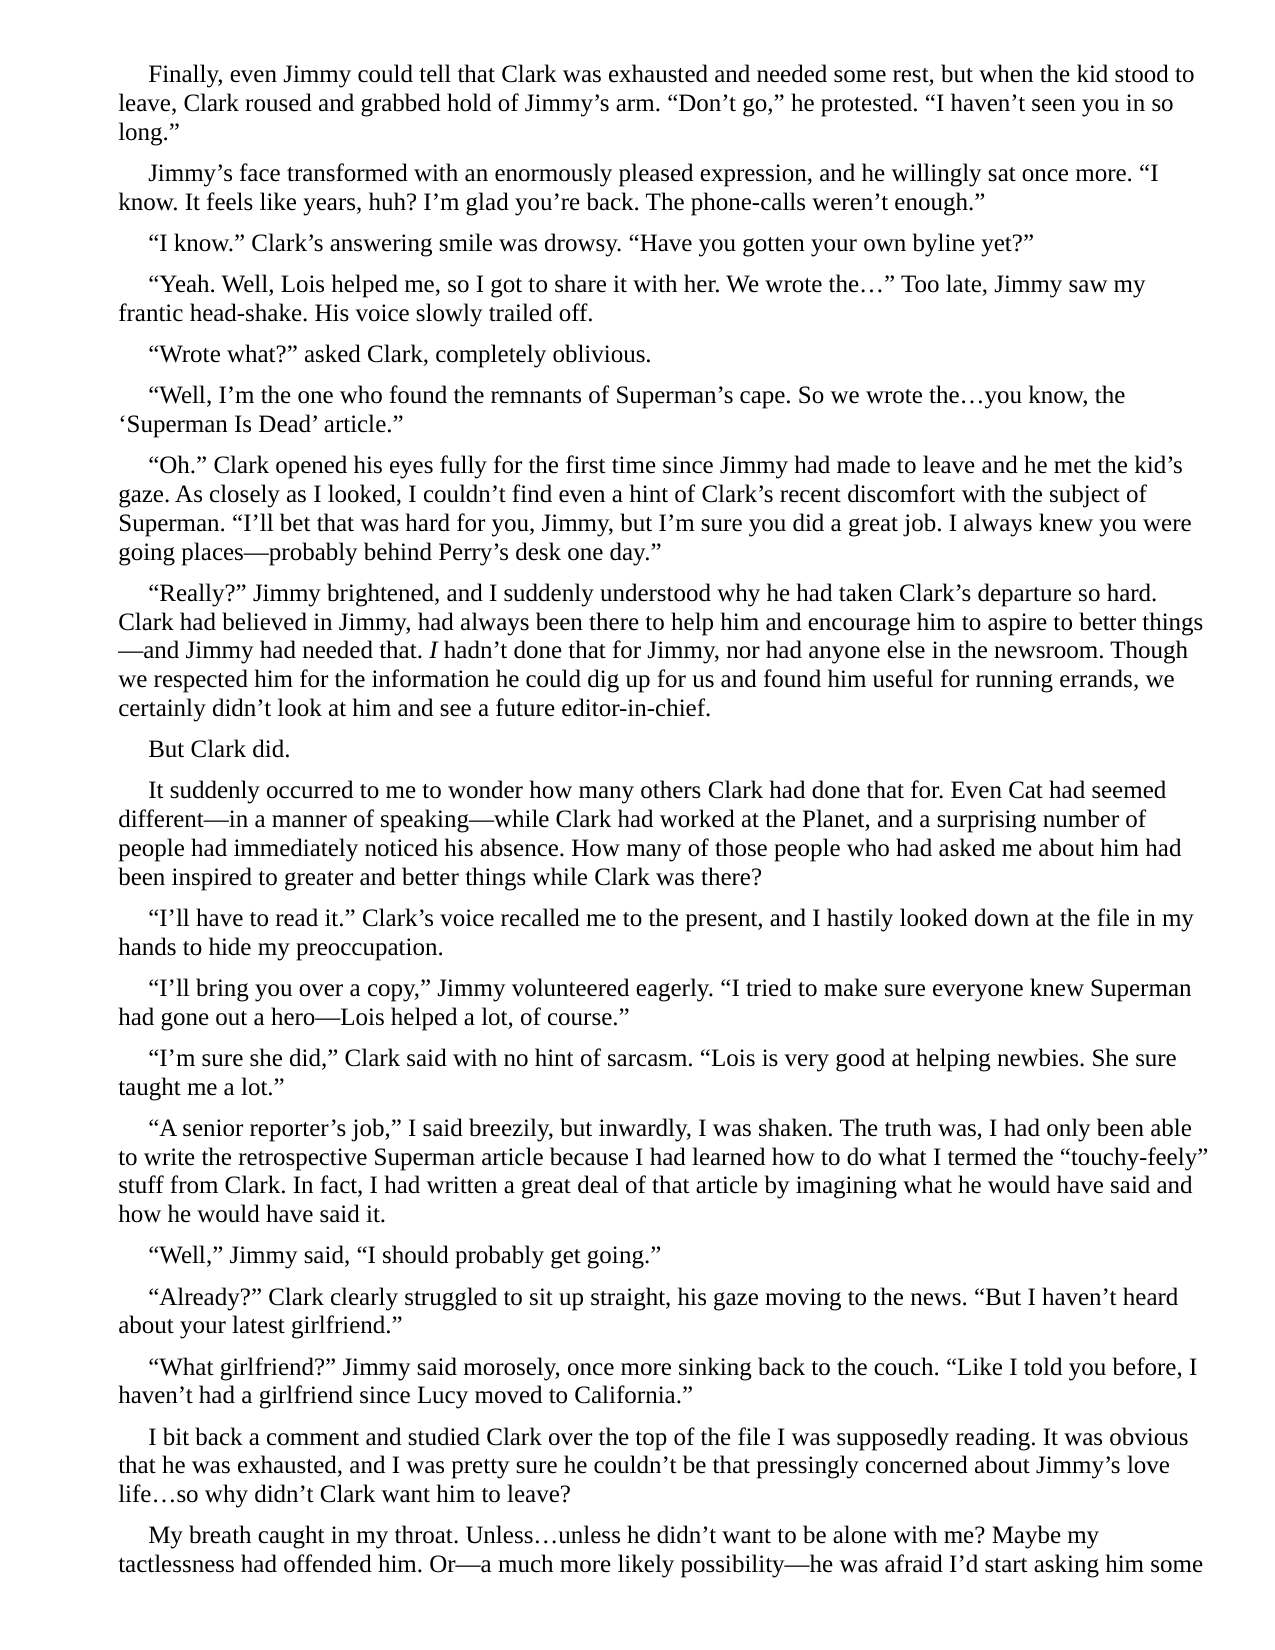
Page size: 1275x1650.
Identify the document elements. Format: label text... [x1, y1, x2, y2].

text “What girlfriend?” Jimmy said morosely, once more sinking back to the couch. “Like I told you before, I haven’t had a girlfriend since Lucy moved to California.” [118, 1352, 1216, 1409]
text “I’ll have to read it.” Clark’s voice recalled me to the present, and I hastily looked down at the file in my hands to hide my preoccupation. [118, 903, 1216, 960]
text “Yeah. Well, Lois helped me, so I got to share it with her. We wrote the…” Too late, Jimmy saw my frantic head-shake. His voice slowly trailed off. [118, 269, 1216, 327]
text Jimmy’s face transformed with an enormously pleased expression, and he willingly sat once more. “I know. It feels like years, huh? I’m glad you’re back. The phone-calls weren’t enough.” [118, 158, 1216, 215]
text My breath caught in my throat. Unless…unless he didn’t want to be alone with me? Maybe my tactlessness had offended him. Or—a much more likely possibility—he was afraid I’d start asking him some [118, 1520, 1216, 1578]
text “Already?” Clark clearly struggled to sit up straight, his gaze moving to the news. “But I haven’t heard about your latest girlfriend.” [118, 1282, 1216, 1339]
text “Really?” Jimmy brightened, and I suddenly understood why he had taken Clark’s departure so hard. Clark had believed in Jimmy, had always been there to help him and encourage him to aspire to better things—and Jimmy had needed that. I hadn’t done that for Jimmy, nor had anyone else in the newsroom. Though we respected him for the information he could dig up for us and found him useful for running errands, we certainly didn’t look at him and see a future editor-in-chief. [118, 578, 1216, 722]
text “I’m sure she did,” Clark said with no hint of sarcasm. “Lois is very good at helping newbies. She sure taught me a lot.” [118, 1043, 1216, 1100]
text It suddenly occurred to me to wonder how many others Clark had done that for. Even Cat had seemed different—in a manner of speaking—while Clark had worked at the Planet, and a surprising number of people had immediately noticed his absence. How many of those people who had asked me about him had been inspired to greater and better things while Clark was there? [118, 775, 1216, 890]
text “I’ll bring you over a copy,” Jimmy volunteered eagerly. “I tried to make sure everyone knew Superman had gone out a hero—Lois helped a lot, of course.” [118, 973, 1216, 1030]
text “I know.” Clark’s answering smile was drowsy. “Have you gotten your own byline yet?” [118, 228, 1216, 257]
text “Well,” Jimmy said, “I should probably get going.” [118, 1240, 1216, 1269]
text “A senior reporter’s job,” I said breezily, but inwardly, I was shaken. The truth was, I had only been able to write the retrospective Superman article because I had learned how to do what I termed the “touchy-feely” stuff from Clark. In fact, I had written a great deal of that article by imagining what he would have said and how he would have said it. [118, 1113, 1216, 1228]
text Finally, even Jimmy could tell that Clark was exhausted and needed some rest, but when the kid stood to leave, Clark roused and grabbed hold of Jimmy’s arm. “Don’t go,” he protested. “I haven’t seen you in so long.” [118, 59, 1216, 145]
text But Clark did. [118, 734, 1216, 763]
text I bit back a comment and studied Clark over the top of the file I was supposedly reading. It was obvious that he was exhausted, and I was pretty sure he couldn’t be that pressingly concerned about Jimmy’s love life…so why didn’t Clark want him to leave? [118, 1422, 1216, 1508]
text “Well, I’m the one who found the remnants of Superman’s cape. So we wrote the…you know, the ‘Superman Is Dead’ article.” [118, 380, 1216, 438]
text “Oh.” Clark opened his eyes fully for the first time since Jimmy had made to leave and he met the kid’s gaze. As closely as I looked, I couldn’t find even a hint of Clark’s recent discomfort with the subject of Superman. “I’ll bet that was hard for you, Jimmy, but I’m sure you did a great job. I always knew you were going places—probably behind Perry’s desk one day.” [118, 450, 1216, 565]
text “Wrote what?” asked Clark, completely oblivious. [118, 339, 1216, 368]
